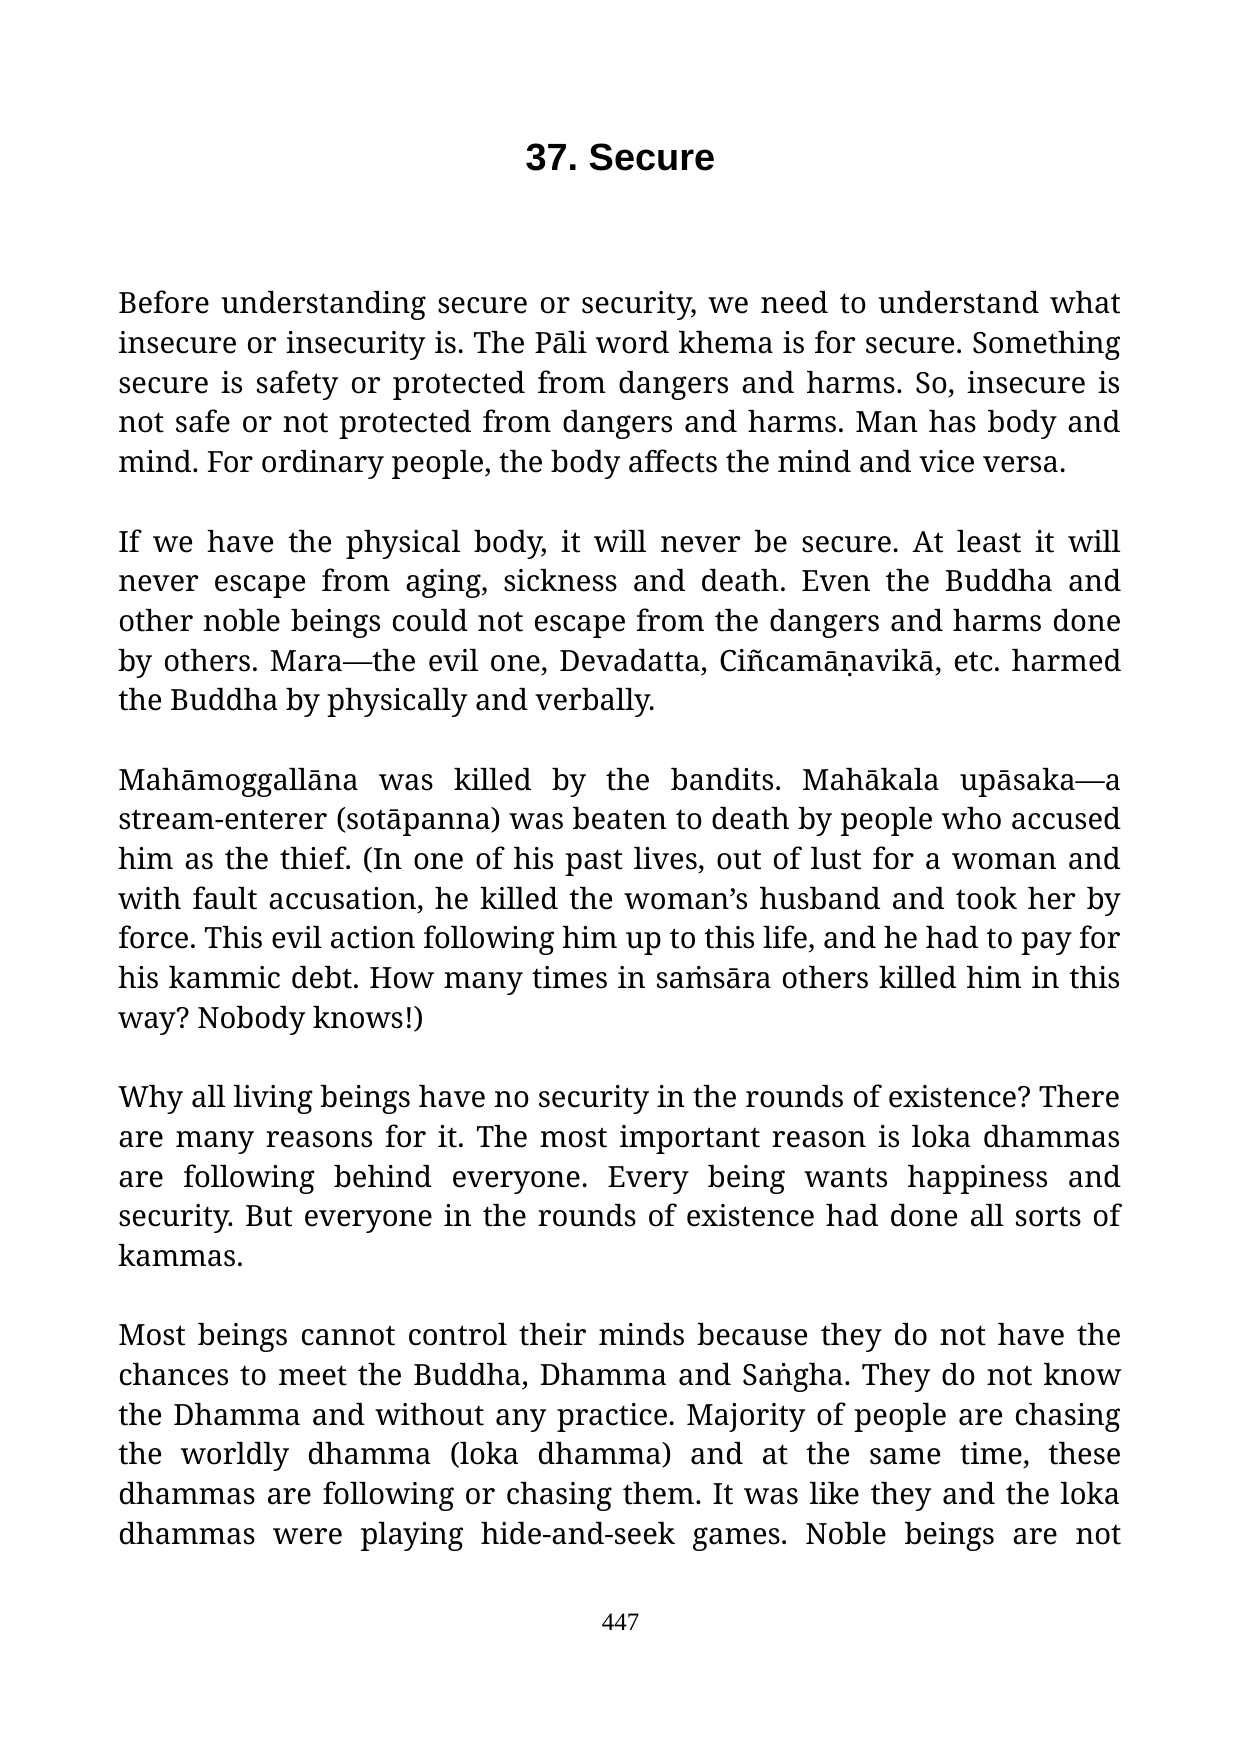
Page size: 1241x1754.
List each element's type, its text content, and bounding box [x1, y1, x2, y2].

subtitle 37. Secure [118, 134, 1122, 178]
text Before understanding secure or security, we need to understand what insecure or insecurity is. The Pāli word khema is for secure. Something secure is safety or protected from dangers and harms. So, insecure is not safe or not protected from dangers and harms. Man has body and mind. For ordinary people, the body affects the mind and vice versa. If we have the physical body, it will never be secure. At least it will never escape from aging, sickness and death. Even the Buddha and other noble beings could not escape from the dangers and harms done by others. Mara—the evil one, Devadatta, Ciñcamāṇavikā, etc. harmed the Buddha by physically and verbally. Mahāmoggallāna was killed by the bandits. Mahākala upāsaka—a stream-enterer (sotāpanna) was beaten to death by people who accused him as the thief. (In one of his past lives, out of lust for a woman and with fault accusation, he killed the woman’s husband and took her by force. This evil action following him up to this life, and he had to pay for his kammic debt. How many times in saṁsāra others killed him in this way? Nobody knows!) Why all living beings have no security in the rounds of existence? There are many reasons for it. The most important reason is loka dhammas are following behind everyone. Every being wants happiness and security. But everyone in the rounds of existence had done all sorts of kammas. Most beings cannot control their minds because they do not have the chances to meet the Buddha, Dhamma and Saṅgha. They do not know the Dhamma and without any practice. Majority of people are chasing the worldly dhamma (loka dhamma) and at the same time, these dhammas are following or chasing them. It was like they and the loka dhammas were playing hide-and-seek games. Noble beings are not [118, 283, 1122, 1553]
